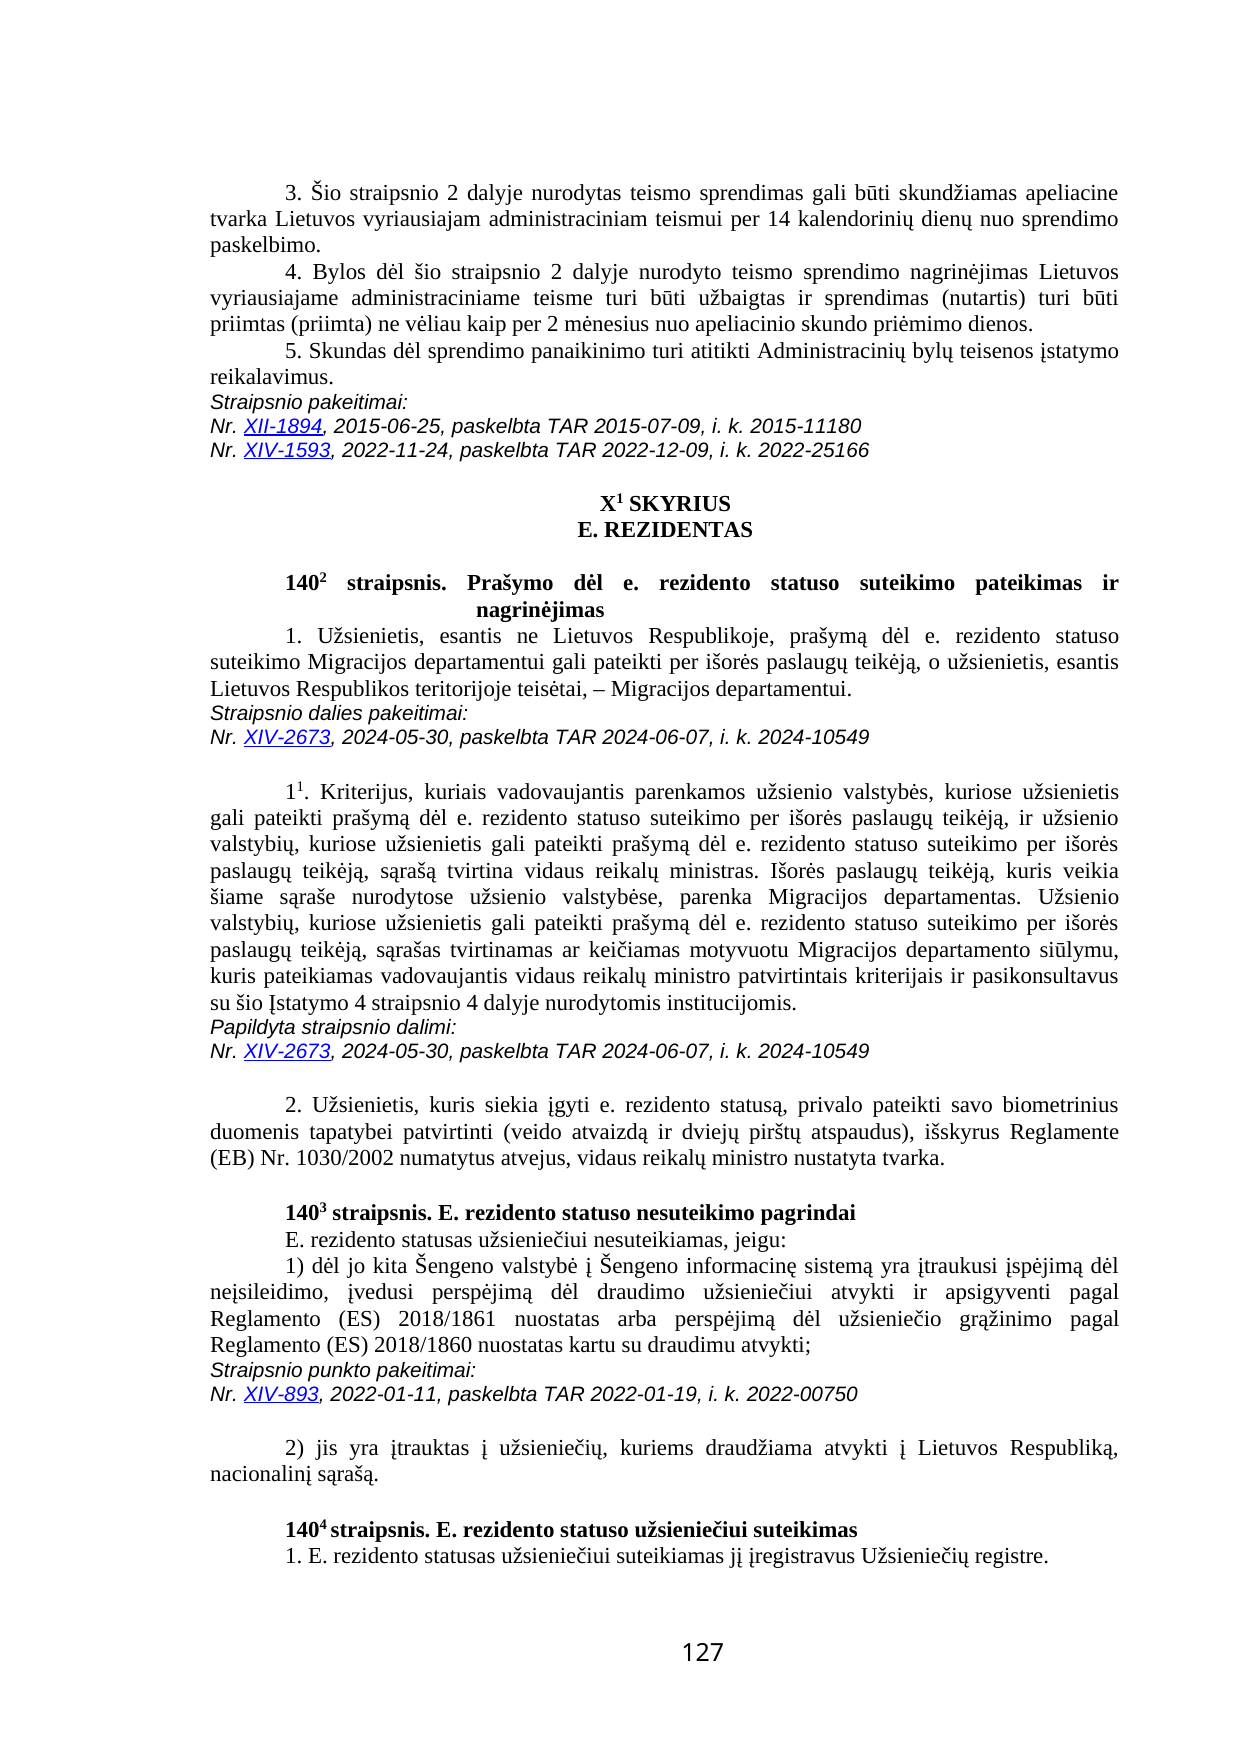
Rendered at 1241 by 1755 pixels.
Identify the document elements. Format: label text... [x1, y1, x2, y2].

text E. REZIDENTAS [210, 517, 1120, 543]
text 2) jis yra įtrauktas į užsieniečių, kuriems draudžiama atvykti į Lietuvos Respubliką, nacionalinį sąrašą. [210, 1434, 1120, 1487]
text 2. Užsienietis, kuris siekia įgyti e. rezidento statusą, privalo pateikti savo biometrinius duomenis tapatybei patvirtinti (veido atvaizdą ir dviejų pirštų atspaudus), išskyrus Reglamente (EB) Nr. 1030/2002 numatytus atvejus, vidaus reikalų ministro nustatyta tvarka. [210, 1092, 1120, 1171]
text 3. Šio straipsnio 2 dalyje nurodytas teismo sprendimas gali būti skundžiamas apeliacine tvarka Lietuvos vyriausiajam administraciniam teismui per 14 kalendorinių dienų nuo sprendimo paskelbimo. [210, 179, 1120, 258]
text Straipsnio pakeitimai: [210, 389, 1120, 413]
text E. rezidento statusas užsieniečiui nesuteikiamas, jeigu: [210, 1226, 1120, 1252]
text Straipsnio punkto pakeitimai: [210, 1357, 1120, 1381]
text 11. Kriterijus, kuriais vadovaujantis parenkamos užsienio valstybės, kuriose užsienietis gali pateikti prašymą dėl e. rezidento statuso suteikimo per išorės paslaugų teikėją, ir užsienio valstybių, kuriose užsienietis gali pateikti prašymą dėl e. rezidento statuso suteikimo per išorės paslaugų teikėją, sąrašą tvirtina vidaus reikalų ministras. Išorės paslaugų teikėją, kuris veikia šiame sąraše nurodytose užsienio valstybėse, parenka Migracijos departamentas. Užsienio valstybių, kuriose užsienietis gali pateikti prašymą dėl e. rezidento statuso suteikimo per išorės paslaugų teikėją, sąrašas tvirtinamas ar keičiamas motyvuotu Migracijos departamento siūlymu, kuris pateikiamas vadovaujantis vidaus reikalų ministro patvirtintais kriterijais ir pasikonsultavus su šio Įstatymo 4 straipsnio 4 dalyje nurodytomis institucijomis. [210, 778, 1120, 1015]
text 1404 straipsnis. E. rezidento statuso užsieniečiui suteikimas [210, 1516, 1120, 1542]
text 4. Bylos dėl šio straipsnio 2 dalyje nurodyto teismo sprendimo nagrinėjimas Lietuvos vyriausiajame administraciniame teisme turi būti užbaigtas ir sprendimas (nutartis) turi būti priimtas (priimta) ne vėliau kaip per 2 mėnesius nuo apeliacinio skundo priėmimo dienos. [210, 258, 1120, 337]
text 1. Užsienietis, esantis ne Lietuvos Respublikoje, prašymą dėl e. rezidento statuso suteikimo Migracijos departamentui gali pateikti per išorės paslaugų teikėją, o užsienietis, esantis Lietuvos Respublikos teritorijoje teisėtai, – Migracijos departamentui. [210, 622, 1120, 701]
text 1) dėl jo kita Šengeno valstybė į Šengeno informacinę sistemą yra įtraukusi įspėjimą dėl neįsileidimo, įvedusi perspėjimą dėl draudimo užsieniečiui atvykti ir apsigyventi pagal Reglamento (ES) 2018/1861 nuostatas arba perspėjimą dėl užsieniečio grąžinimo pagal Reglamento (ES) 2018/1860 nuostatas kartu su draudimu atvykti; [210, 1252, 1120, 1357]
text X1 SKYRIUS [210, 490, 1120, 517]
text 5. Skundas dėl sprendimo panaikinimo turi atitikti Administracinių bylų teisenos įstatymo reikalavimus. [210, 337, 1120, 389]
text Nr. XII-1894, 2015-06-25, paskelbta TAR 2015-07-09, i. k. 2015-11180 [210, 413, 1120, 437]
text Straipsnio dalies pakeitimai: [210, 701, 1120, 725]
text 1403 straipsnis. E. rezidento statuso nesuteikimo pagrindai [210, 1199, 1120, 1226]
text Nr. XIV-2673, 2024-05-30, paskelbta TAR 2024-06-07, i. k. 2024-10549 [210, 1039, 1120, 1063]
text 1402 straipsnis. Prašymo dėl e. rezidento statuso suteikimo pateikimas ir nagrinėjimas [285, 569, 1120, 622]
text Papildyta straipsnio dalimi: [210, 1015, 1120, 1039]
text Nr. XIV-2673, 2024-05-30, paskelbta TAR 2024-06-07, i. k. 2024-10549 [210, 725, 1120, 749]
text Nr. XIV-1593, 2022-11-24, paskelbta TAR 2022-12-09, i. k. 2022-25166 [210, 437, 1120, 461]
text Nr. XIV-893, 2022-01-11, paskelbta TAR 2022-01-19, i. k. 2022-00750 [210, 1381, 1120, 1405]
text 1. E. rezidento statusas užsieniečiui suteikiamas jį įregistravus Užsieniečių registre. [210, 1542, 1120, 1568]
